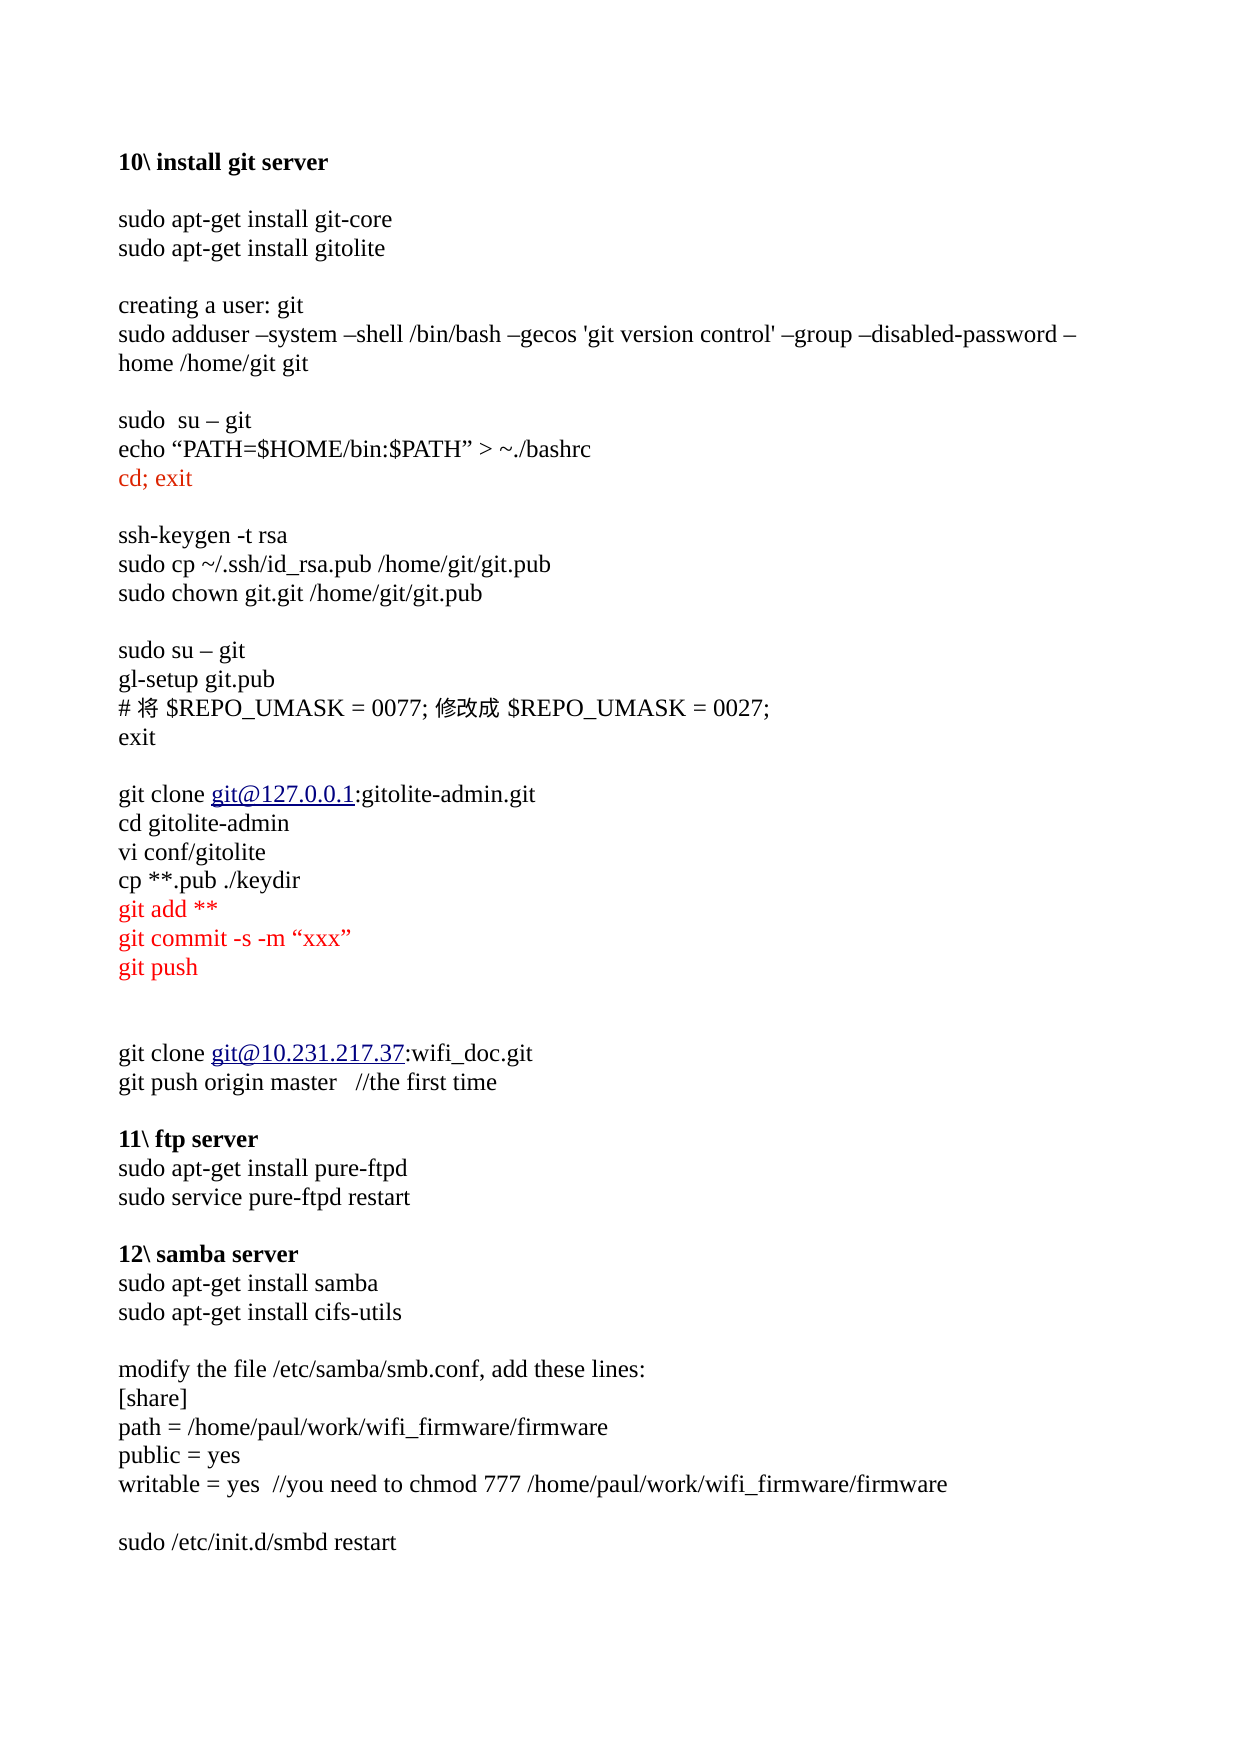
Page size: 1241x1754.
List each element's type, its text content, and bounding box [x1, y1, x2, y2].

text git push origin master //the first time [118, 1067, 1122, 1096]
text sudo cp ~/.ssh/id_rsa.pub /home/git/git.pub [118, 549, 1122, 578]
text git clone git@10.231.217.37:wifi_doc.git [118, 1038, 1122, 1067]
text git push [118, 952, 1122, 981]
text git commit -s -m “xxx” [118, 923, 1122, 952]
text git clone git@127.0.0.1:gitolite-admin.git [118, 779, 1122, 808]
text 11\ ftp server [118, 1124, 1122, 1153]
text gl-setup git.pub [118, 664, 1122, 693]
text vi conf/gitolite [118, 837, 1122, 866]
text git add ** [118, 894, 1122, 923]
text sudo apt-get install pure-ftpd [118, 1153, 1122, 1182]
text writable = yes //you need to chmod 777 /home/paul/work/wifi_firmware/firmware [118, 1469, 1122, 1498]
text echo “PATH=$HOME/bin:$PATH” > ~./bashrc [118, 434, 1122, 463]
text sudo apt-get install gitolite [118, 233, 1122, 262]
text creating a user: git [118, 291, 1122, 319]
text sudo su – git [118, 636, 1122, 664]
text 12\ samba server [118, 1239, 1122, 1268]
text 10\ install git server [118, 147, 1122, 176]
text path = /home/paul/work/wifi_firmware/firmware [118, 1412, 1122, 1441]
text # 将 $REPO_UMASK = 0077; 修改成 $REPO_UMASK = 0027; [118, 693, 1122, 722]
text cp **.pub ./keydir [118, 866, 1122, 894]
text public = yes [118, 1441, 1122, 1469]
text [share] [118, 1383, 1122, 1412]
text exit [118, 722, 1122, 751]
text cd; exit [118, 463, 1122, 492]
text sudo /etc/init.d/smbd restart [118, 1527, 1122, 1556]
text modify the file /etc/samba/smb.conf, add these lines: [118, 1354, 1122, 1383]
text sudo adduser –system –shell /bin/bash –gecos 'git version control' –group –disabled-password –home /home/git git [118, 319, 1122, 377]
text sudo service pure-ftpd restart [118, 1182, 1122, 1211]
text sudo apt-get install cifs-utils [118, 1297, 1122, 1326]
text ssh-keygen -t rsa [118, 521, 1122, 549]
text sudo chown git.git /home/git/git.pub [118, 578, 1122, 607]
text sudo apt-get install git-core [118, 204, 1122, 233]
text cd gitolite-admin [118, 808, 1122, 837]
text sudo su – git [118, 406, 1122, 434]
text sudo apt-get install samba [118, 1268, 1122, 1297]
